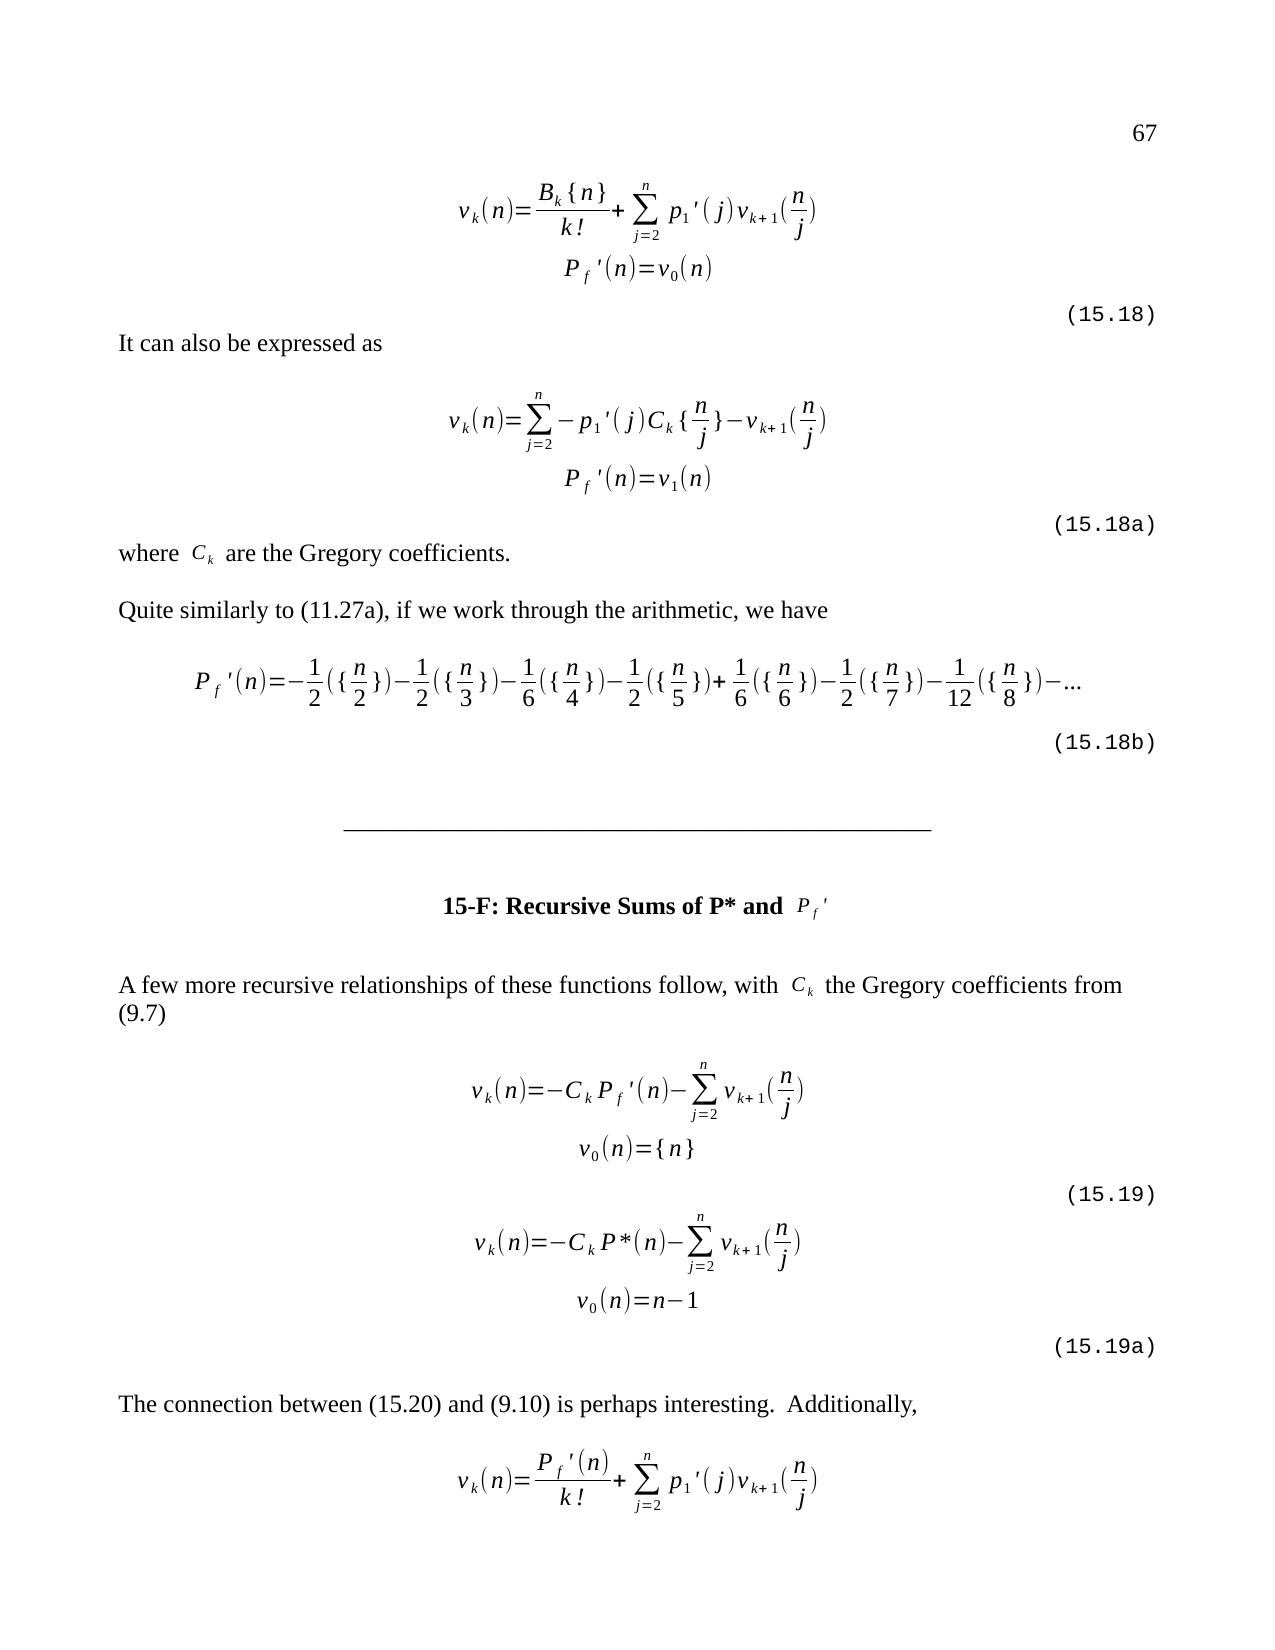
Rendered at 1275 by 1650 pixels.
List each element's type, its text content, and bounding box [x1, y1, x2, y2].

text (15.19a) [118, 1335, 1157, 1360]
text It can also be expressed as [118, 328, 1157, 357]
text (15.18b) [118, 731, 1157, 756]
text (15.18a) [118, 513, 1157, 538]
text 15-F: Recursive Sums of P* and [118, 891, 1157, 920]
text where are the Gregory coefficients. [118, 538, 1157, 567]
text A few more recursive relationships of these functions follow, with the Gregory coefficients from (9.7) [118, 970, 1157, 1027]
text Quite similarly to (11.27a), if we work through the arithmetic, we have [118, 596, 1157, 624]
text _______________________________________________ [118, 805, 1157, 834]
text The connection between (15.20) and (9.10) is perhaps interesting. Additionally, [118, 1389, 1157, 1418]
text (15.19) [118, 1183, 1157, 1208]
text (15.18) [118, 304, 1157, 328]
